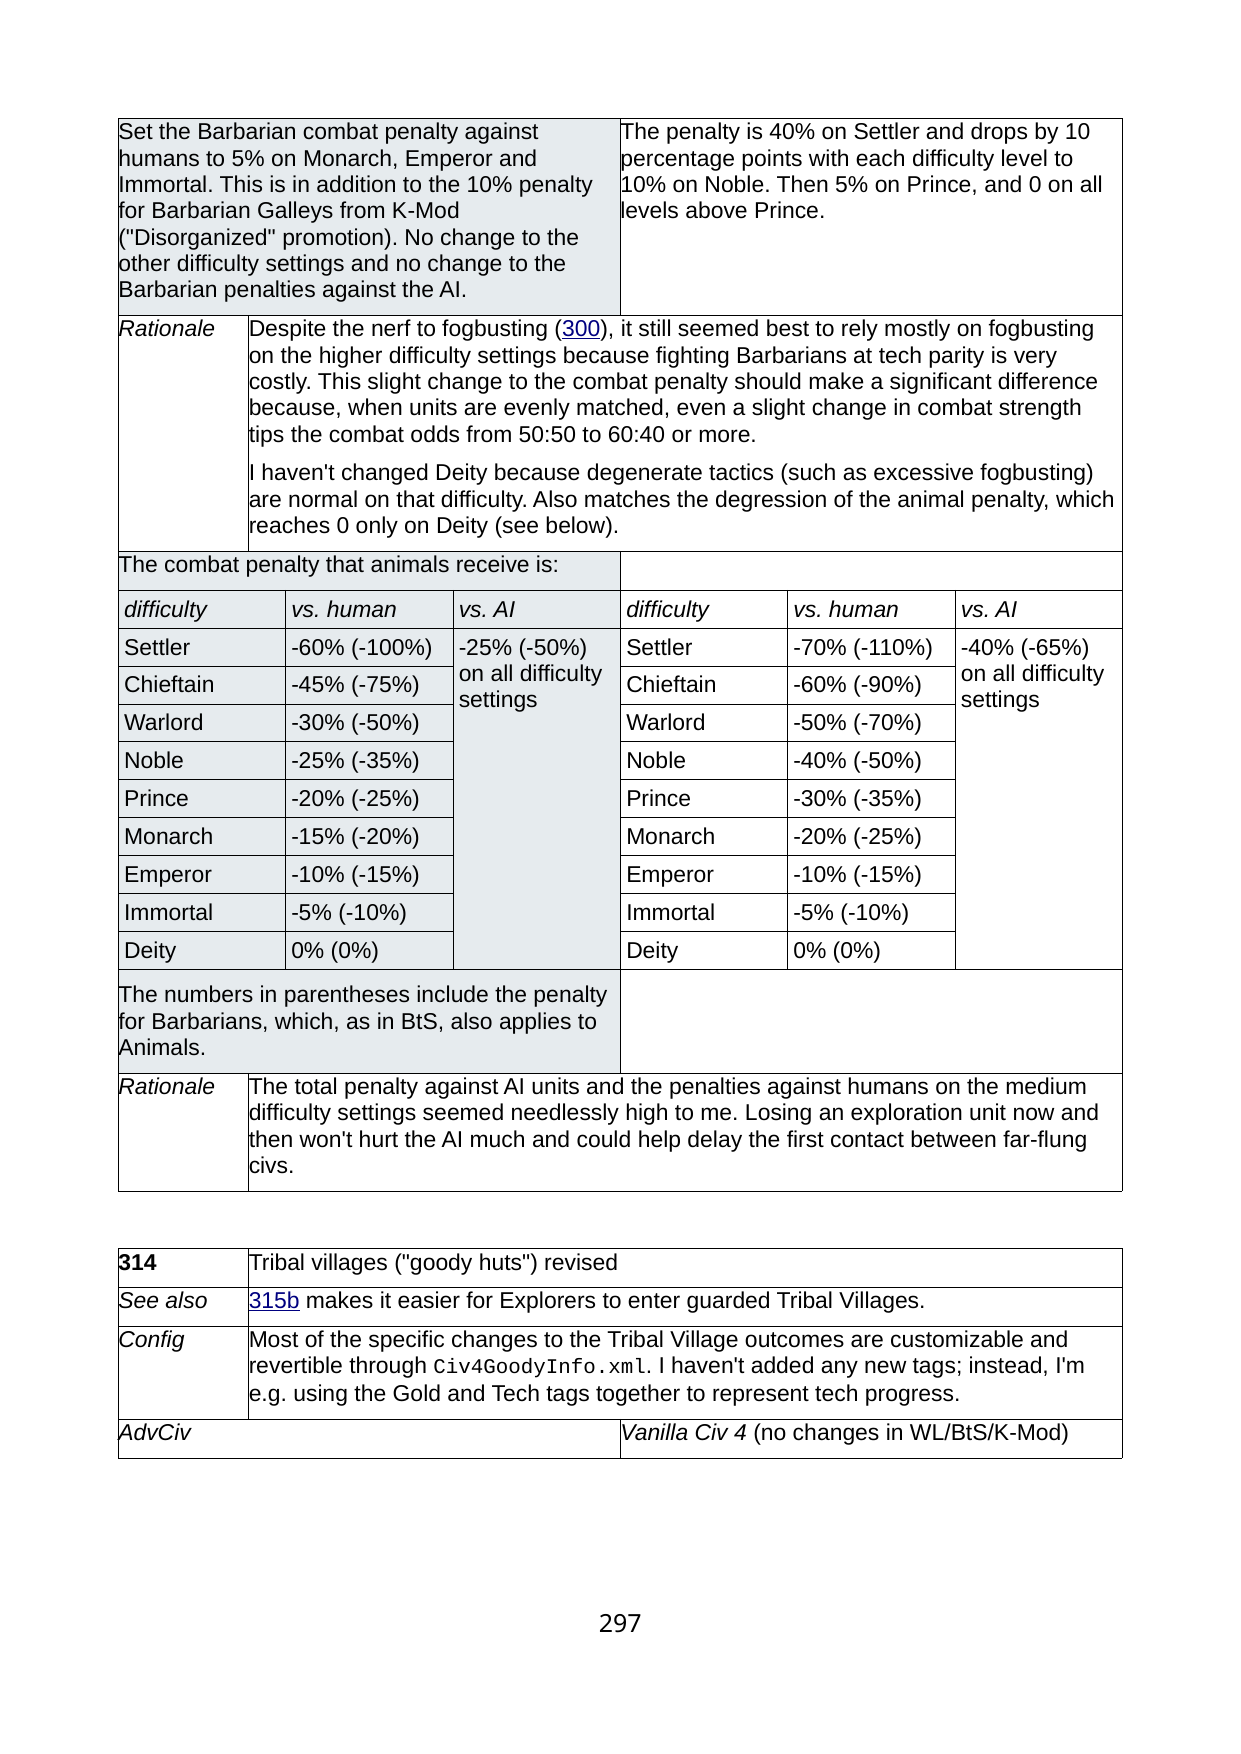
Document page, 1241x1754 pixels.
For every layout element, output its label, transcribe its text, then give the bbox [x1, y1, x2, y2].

table_cell Chieftain [621, 667, 787, 703]
table_cell -25% (-50%) on all difficulty settings [454, 629, 620, 969]
table_cell Warlord [621, 705, 787, 741]
table_cell Immortal [119, 894, 285, 931]
table_header difficulty [621, 591, 787, 628]
table_cell -70% (-110%) [788, 629, 955, 666]
table_header Tribal villages ("goody huts") revised [249, 1249, 1122, 1287]
table_cell -5% (-10%) [788, 894, 955, 931]
table_cell -60% (-100%) [286, 629, 453, 666]
table_cell -20% (-25%) [788, 818, 955, 855]
table_cell Vanilla Civ 4 (no changes in WL/BtS/K-Mod) [621, 1420, 1122, 1458]
table_cell Monarch [621, 818, 787, 855]
table_cell Most of the specific changes to the Tribal Village outcomes are customizable and revertible through Civ4GoodyInfo.xml. I haven't added any new tags; instead, I'm e.g. using the Gold and Tech tags together to represent tech progress. [249, 1327, 1122, 1419]
table_cell Deity [119, 932, 285, 969]
table_cell The combat penalty that animals receive is: [119, 552, 620, 590]
table_cell 0% (0%) [286, 932, 453, 969]
table_header vs. AI [454, 591, 620, 628]
table_cell -45% (-75%) [286, 667, 453, 703]
table_cell 315b makes it easier for Explorers to enter guarded Tribal Villages. [249, 1288, 1122, 1326]
table_cell Monarch [119, 818, 285, 855]
table_cell Emperor [119, 856, 285, 893]
table_cell Immortal [621, 894, 787, 931]
table_cell -10% (-15%) [286, 856, 453, 893]
table_cell The penalty is 40% on Settler and drops by 10 percentage points with each difficulty level to 10% on Noble. Then 5% on Prince, and 0 on all levels above Prince. [621, 119, 1122, 315]
table_cell Warlord [119, 705, 285, 741]
table_header difficulty [119, 591, 285, 628]
table_cell Prince [119, 780, 285, 817]
table_cell AdvCiv [119, 1420, 620, 1458]
table_cell -30% (-35%) [788, 780, 955, 817]
table_cell -20% (-25%) [286, 780, 453, 817]
table_cell The total penalty against AI units and the penalties against humans on the medium difficulty settings seemed needlessly high to me. Losing an exploration unit now and then won't hurt the AI much and could help delay the first contact between far-flung civs. [249, 1074, 1122, 1191]
table_cell -40% (-50%) [788, 742, 955, 779]
table_cell [621, 552, 1122, 590]
table_cell Settler [621, 629, 787, 666]
table_cell Emperor [621, 856, 787, 893]
table_header vs. human [788, 591, 955, 628]
table_header vs. AI [956, 591, 1122, 628]
table_cell Chieftain [119, 667, 285, 703]
table_cell The numbers in parentheses include the penalty for Barbarians, which, as in BtS, also applies to Animals. [119, 970, 620, 1073]
table_cell -25% (-35%) [286, 742, 453, 779]
table_cell Set the Barbarian combat penalty against humans to 5% on Monarch, Emperor and Immortal. This is in addition to the 10% penalty for Barbarian Galleys from K‑Mod ("Disorganized" promotion). No change to the other difficulty settings and no change to the Barbarian penalties against the AI. [119, 119, 620, 315]
table_cell Noble [119, 742, 285, 779]
table_cell See also [119, 1288, 248, 1326]
table_cell -15% (-20%) [286, 818, 453, 855]
table_cell -30% (-50%) [286, 705, 453, 741]
table_cell Rationale [119, 1074, 248, 1191]
table_cell Config [119, 1327, 248, 1419]
table_cell -10% (-15%) [788, 856, 955, 893]
table_cell 0% (0%) [788, 932, 955, 969]
table_cell Prince [621, 780, 787, 817]
table_cell -50% (-70%) [788, 705, 955, 741]
table_cell Noble [621, 742, 787, 779]
table_cell -60% (-90%) [788, 667, 955, 703]
table_cell Deity [621, 932, 787, 969]
table_cell Settler [119, 629, 285, 666]
table_header vs. human [286, 591, 453, 628]
table_cell [621, 970, 1122, 1073]
table_header 314 [119, 1249, 248, 1287]
table_cell Despite the nerf to fogbusting (300), it still seemed best to rely mostly on fogbusting on the higher difficulty settings because fighting Barbarians at tech parity is very costly. This slight change to the combat penalty should make a significant difference because, when units are evenly matched, even a slight change in combat strength tips the combat odds from 50:50 to 60:40 or more. I haven't changed Deity because degenerate tactics (such as excessive fogbusting) are normal on that difficulty. Also matches the degression of the animal penalty, which reaches 0 only on Deity (see below). [249, 316, 1122, 551]
table_cell -40% (-65%) on all difficulty settings [956, 629, 1122, 969]
table_cell -5% (-10%) [286, 894, 453, 931]
table_cell Rationale [119, 316, 248, 551]
